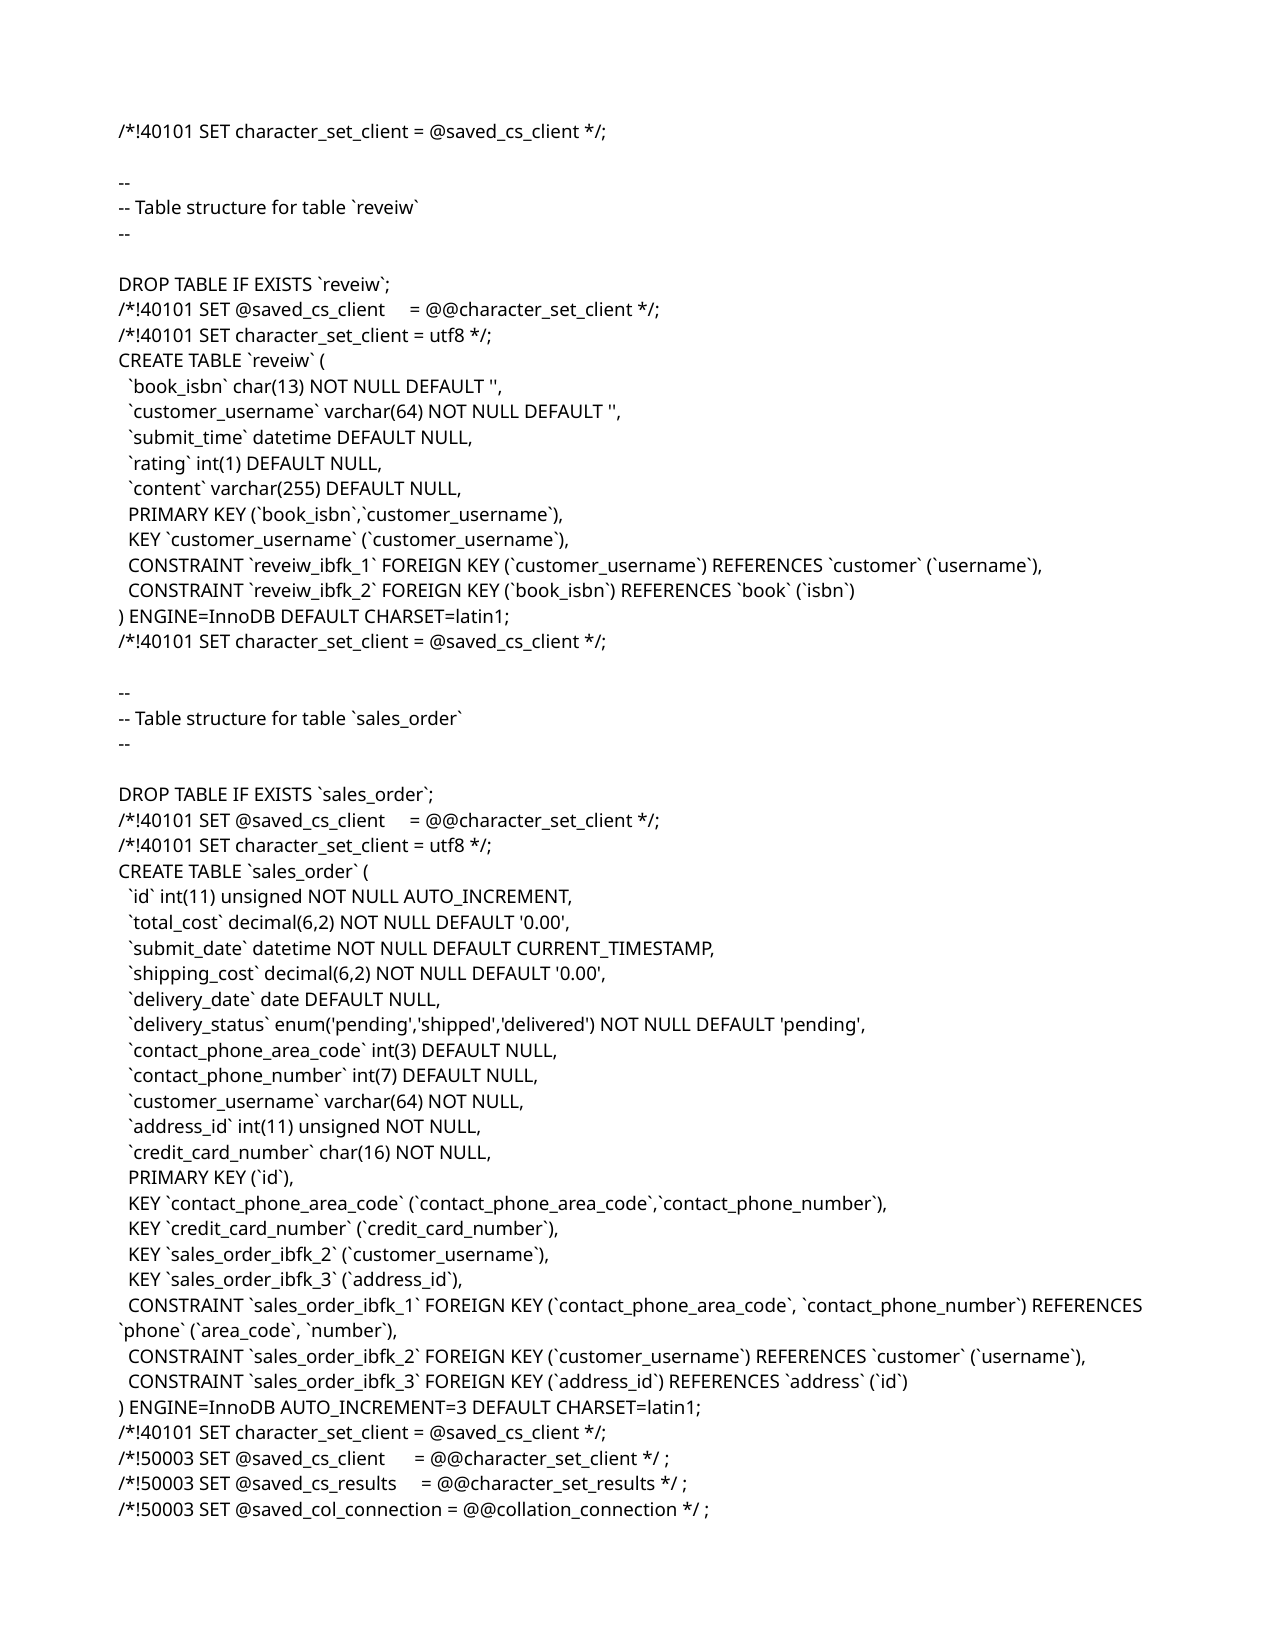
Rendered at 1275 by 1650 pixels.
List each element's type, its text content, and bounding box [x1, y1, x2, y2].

text DROP TABLE IF EXISTS `reveiw`; [118, 271, 1157, 297]
text `id` int(11) unsigned NOT NULL AUTO_INCREMENT, [118, 884, 1157, 909]
text CREATE TABLE `sales_order` ( [118, 858, 1157, 884]
text `shipping_cost` decimal(6,2) NOT NULL DEFAULT '0.00', [118, 960, 1157, 986]
text /*!40101 SET @saved_cs_client = @@character_set_client */; [118, 297, 1157, 322]
text PRIMARY KEY (`book_isbn`,`customer_username`), [118, 501, 1157, 526]
text `submit_time` datetime DEFAULT NULL, [118, 424, 1157, 450]
text /*!40101 SET @saved_cs_client = @@character_set_client */; [118, 807, 1157, 833]
text `address_id` int(11) unsigned NOT NULL, [118, 1113, 1157, 1139]
text `customer_username` varchar(64) NOT NULL DEFAULT '', [118, 399, 1157, 424]
text KEY `sales_order_ibfk_3` (`address_id`), [118, 1267, 1157, 1292]
text CONSTRAINT `sales_order_ibfk_2` FOREIGN KEY (`customer_username`) REFERENCES `customer` (`username`), [118, 1343, 1157, 1369]
text /*!40101 SET character_set_client = @saved_cs_client */; [118, 118, 1157, 144]
text `contact_phone_number` int(7) DEFAULT NULL, [118, 1062, 1157, 1088]
text /*!50003 SET @saved_col_connection = @@collation_connection */ ; [118, 1496, 1157, 1522]
text `customer_username` varchar(64) NOT NULL, [118, 1088, 1157, 1113]
text `delivery_date` date DEFAULT NULL, [118, 986, 1157, 1011]
text CONSTRAINT `reveiw_ibfk_1` FOREIGN KEY (`customer_username`) REFERENCES `customer` (`username`), [118, 552, 1157, 577]
text CONSTRAINT `reveiw_ibfk_2` FOREIGN KEY (`book_isbn`) REFERENCES `book` (`isbn`) [118, 577, 1157, 603]
text KEY `credit_card_number` (`credit_card_number`), [118, 1216, 1157, 1241]
text `rating` int(1) DEFAULT NULL, [118, 450, 1157, 475]
text DROP TABLE IF EXISTS `sales_order`; [118, 782, 1157, 807]
text `content` varchar(255) DEFAULT NULL, [118, 475, 1157, 501]
text -- [118, 731, 1157, 756]
text /*!50003 SET @saved_cs_client = @@character_set_client */ ; [118, 1445, 1157, 1471]
text `contact_phone_area_code` int(3) DEFAULT NULL, [118, 1037, 1157, 1062]
text `book_isbn` char(13) NOT NULL DEFAULT '', [118, 373, 1157, 399]
text -- Table structure for table `sales_order` [118, 705, 1157, 731]
text -- Table structure for table `reveiw` [118, 195, 1157, 220]
text KEY `contact_phone_area_code` (`contact_phone_area_code`,`contact_phone_number`), [118, 1190, 1157, 1216]
text CONSTRAINT `sales_order_ibfk_3` FOREIGN KEY (`address_id`) REFERENCES `address` (`id`) [118, 1369, 1157, 1394]
text `credit_card_number` char(16) NOT NULL, [118, 1139, 1157, 1164]
text KEY `sales_order_ibfk_2` (`customer_username`), [118, 1241, 1157, 1267]
text ) ENGINE=InnoDB DEFAULT CHARSET=latin1; [118, 603, 1157, 628]
text ) ENGINE=InnoDB AUTO_INCREMENT=3 DEFAULT CHARSET=latin1; [118, 1394, 1157, 1420]
text -- [118, 679, 1157, 705]
text CREATE TABLE `reveiw` ( [118, 348, 1157, 373]
text `delivery_status` enum('pending','shipped','delivered') NOT NULL DEFAULT 'pending', [118, 1011, 1157, 1037]
text KEY `customer_username` (`customer_username`), [118, 526, 1157, 552]
text PRIMARY KEY (`id`), [118, 1164, 1157, 1190]
text -- [118, 169, 1157, 195]
text `total_cost` decimal(6,2) NOT NULL DEFAULT '0.00', [118, 909, 1157, 935]
text /*!40101 SET character_set_client = @saved_cs_client */; [118, 628, 1157, 654]
text CONSTRAINT `sales_order_ibfk_1` FOREIGN KEY (`contact_phone_area_code`, `contact_phone_number`) REFERENCES `phone` (`area_code`, `number`), [118, 1292, 1157, 1343]
text /*!50003 SET @saved_cs_results = @@character_set_results */ ; [118, 1471, 1157, 1496]
text `submit_date` datetime NOT NULL DEFAULT CURRENT_TIMESTAMP, [118, 935, 1157, 960]
text /*!40101 SET character_set_client = @saved_cs_client */; [118, 1420, 1157, 1445]
text -- [118, 220, 1157, 246]
text /*!40101 SET character_set_client = utf8 */; [118, 833, 1157, 858]
text /*!40101 SET character_set_client = utf8 */; [118, 322, 1157, 348]
